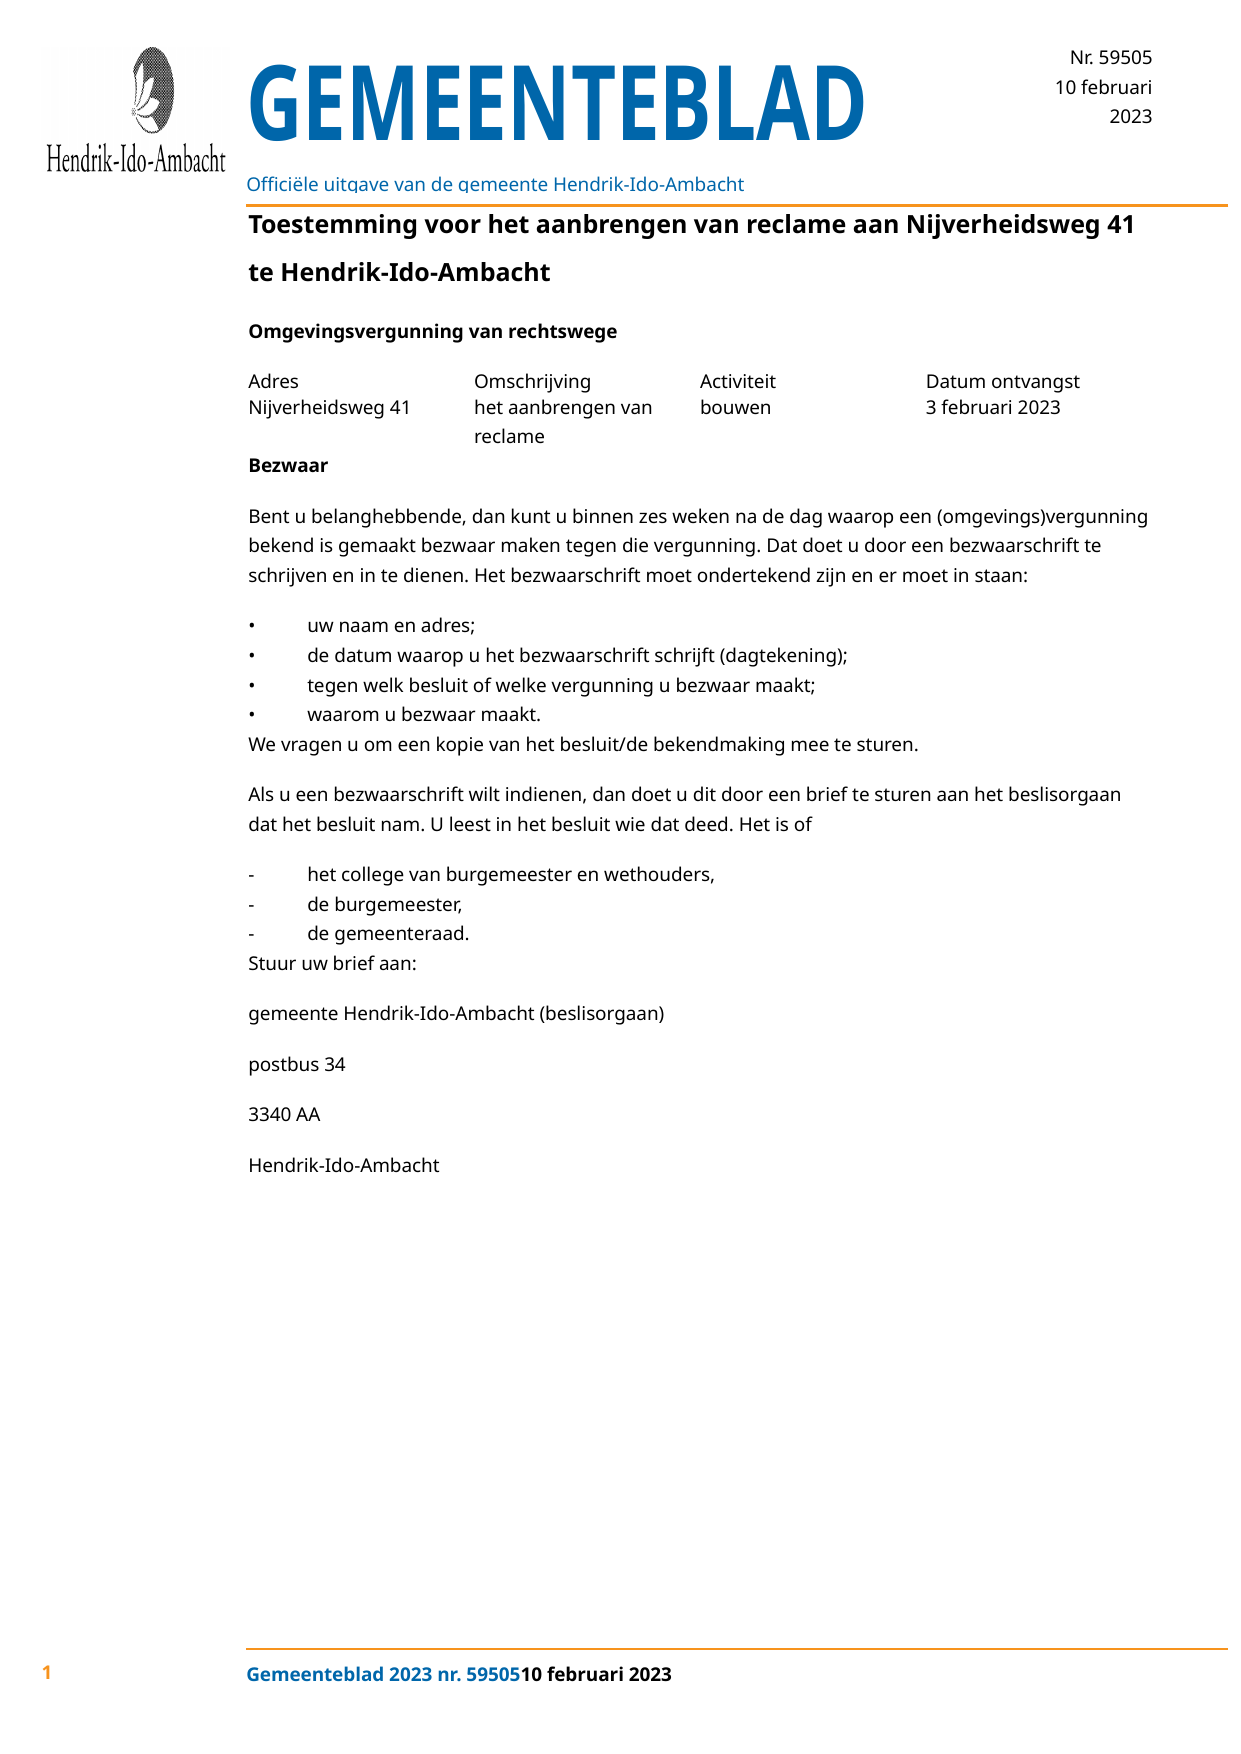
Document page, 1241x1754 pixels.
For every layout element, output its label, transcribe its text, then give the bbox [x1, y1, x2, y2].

text postbus 34 [248, 1051, 1152, 1077]
text Als u een bezwaarschrift wilt indienen, dan doet u dit door een brief te sturen aan het beslisorgaan dat het besluit nam. U leest in het besluit wie dat deed. Het is of [248, 781, 1152, 837]
table_cell bouwen [700, 394, 926, 449]
text Stuur uw brief aan: [248, 950, 1152, 976]
text gemeente Hendrik-Ido-Ambacht (beslisorgaan) [248, 1001, 1152, 1026]
list de datum waarop u het bezwaarschrift schrijft (dagtekening); [248, 642, 1152, 668]
text Omgevingsvergunning van rechtswege [248, 318, 1152, 344]
text We vragen u om een kopie van het besluit/de bekendmaking mee te sturen. [248, 731, 1152, 757]
list uw naam en adres; [248, 613, 1152, 638]
table_cell Nijverheidsweg 41 [248, 394, 474, 449]
list waarom u bezwaar maakt. [248, 701, 1152, 727]
text 3340 AA [248, 1101, 1152, 1127]
picture [41, 47, 231, 172]
table_cell 3 februari 2023 [926, 394, 1152, 449]
text Bezwaar [248, 453, 1152, 478]
text Hendrik-Ido-Ambacht [248, 1152, 1152, 1178]
list tegen welk besluit of welke vergunning u bezwaar maakt; [248, 672, 1152, 698]
list de gemeenteraad. [248, 921, 1152, 946]
table_header Datum ontvangst [926, 369, 1152, 394]
table_header Activiteit [700, 369, 926, 394]
table_header Omschrijving [474, 369, 700, 394]
text Bent u belanghebbende, dan kunt u binnen zes weken na de dag waarop een (omgevings)vergunning bekend is gemaakt bezwaar maken tegen die vergunning. Dat doet u door een bezwaarschrift te schrijven en in te dienen. Het bezwaarschrift moet ondertekend zijn en er moet in staan: [248, 503, 1152, 588]
table_cell het aanbrengen van reclame [474, 394, 700, 449]
text Toestemming voor het aanbrengen van reclame aan Nijverheidsweg 41 te Hendrik-Ido-Ambacht [248, 207, 1152, 288]
list het college van burgemeester en wethouders, [248, 861, 1152, 887]
list de burgemeester, [248, 891, 1152, 917]
table_header Adres [248, 369, 474, 394]
